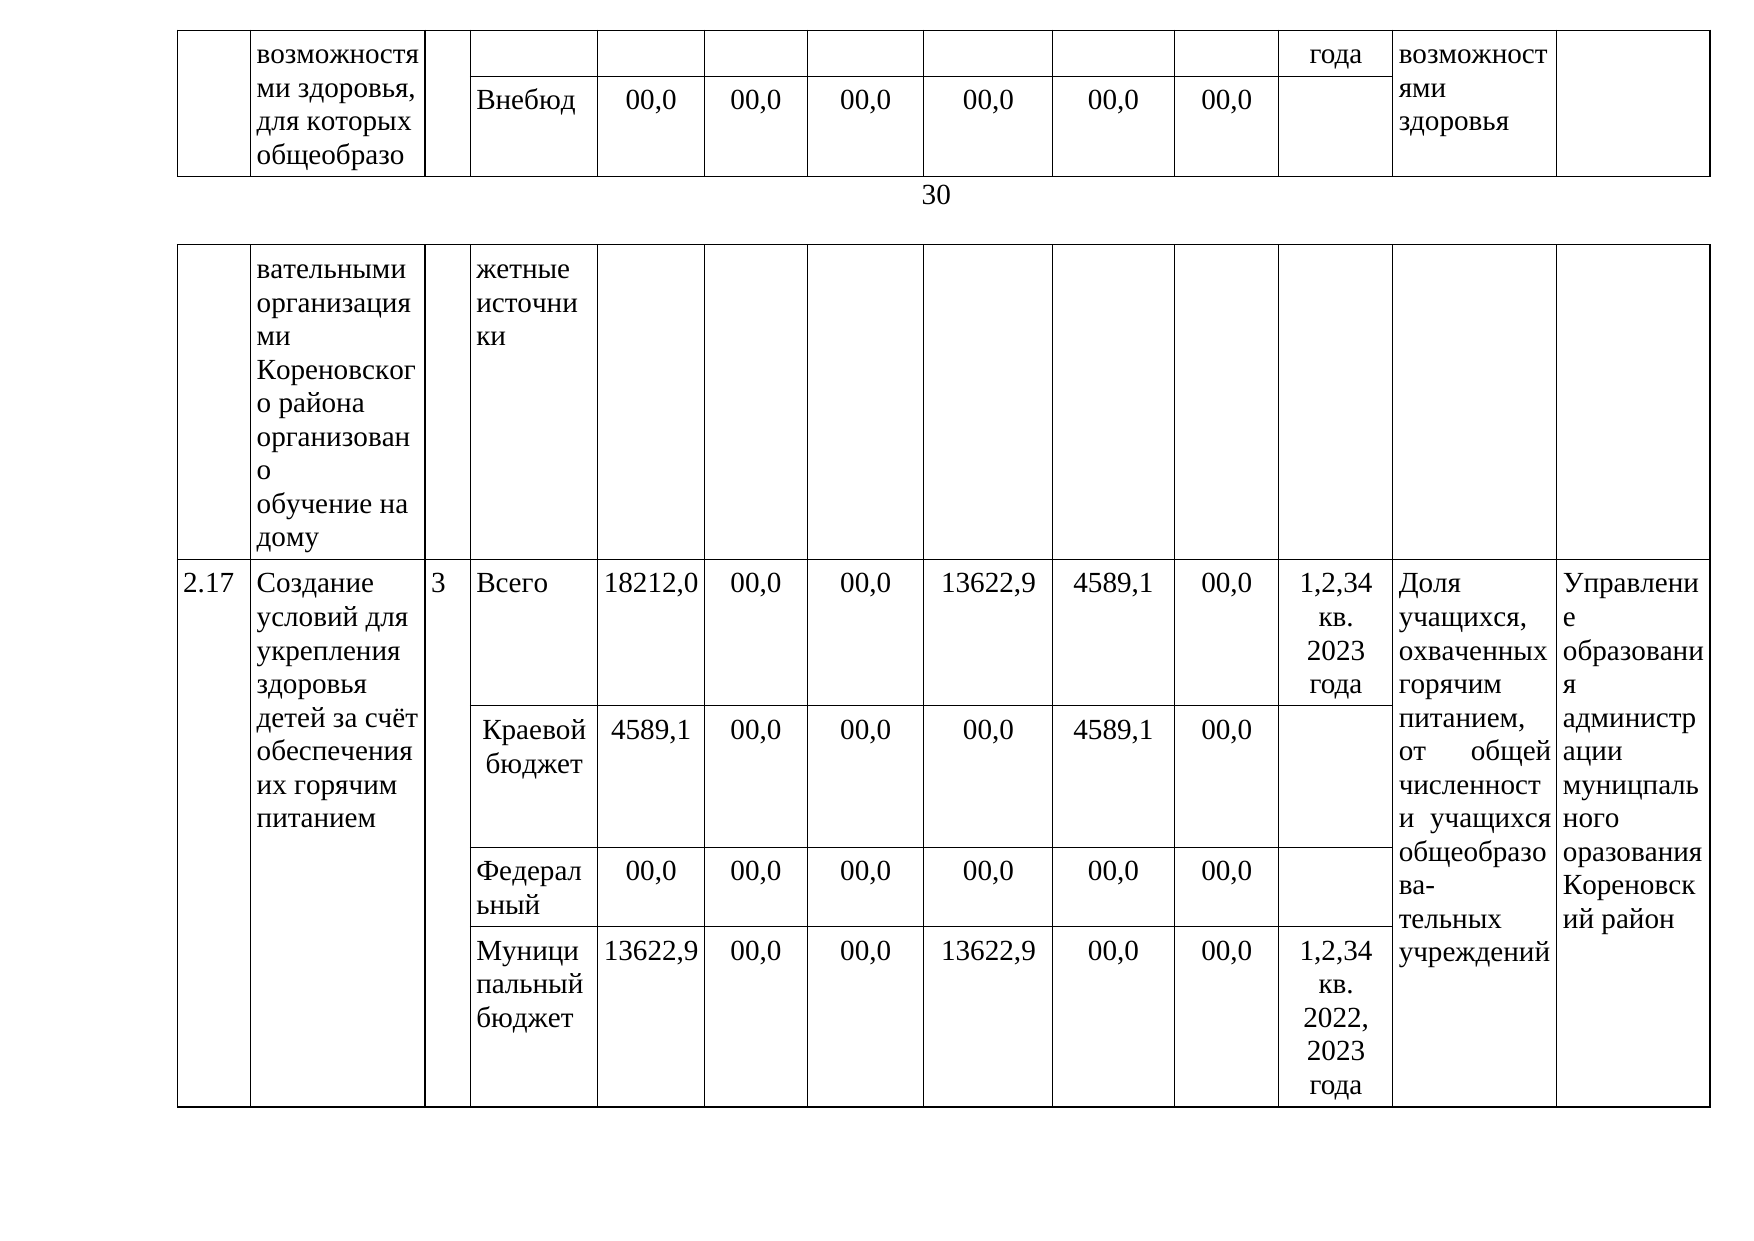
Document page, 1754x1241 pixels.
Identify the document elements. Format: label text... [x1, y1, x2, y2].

table_cell [705, 31, 807, 76]
table_header жетные источники [471, 245, 597, 559]
table_cell 00,0 [1175, 848, 1278, 926]
text 30 [177, 177, 1695, 211]
table_cell 00,0 [1175, 927, 1278, 1106]
table_cell 00,0 [598, 77, 704, 176]
table_cell 00,0 [924, 706, 1052, 847]
table_cell 13622,9 [598, 927, 704, 1106]
table_cell 13622,9 [924, 560, 1052, 705]
table_header [924, 245, 1052, 559]
table_cell Федеральный [471, 848, 597, 926]
table_cell 00,0 [705, 848, 807, 926]
table_cell 00,0 [808, 848, 923, 926]
table_cell [471, 31, 597, 76]
table_header [598, 245, 704, 559]
table_cell 00,0 [808, 560, 923, 705]
table_header [1393, 245, 1556, 559]
table_cell 00,0 [1053, 77, 1174, 176]
table_cell 00,0 [808, 706, 923, 847]
table_cell 00,0 [924, 848, 1052, 926]
table_header [1175, 245, 1278, 559]
table_cell [1175, 31, 1278, 76]
table_cell 4589,1 [598, 706, 704, 847]
table_cell 3 [426, 560, 470, 1106]
table_header [1557, 245, 1709, 559]
table_cell 00,0 [1175, 560, 1278, 705]
table_cell Краевой бюджет [471, 706, 597, 847]
table_header [1279, 245, 1392, 559]
table_cell [924, 31, 1052, 76]
table_cell 00,0 [705, 560, 807, 705]
table_cell Управление образования администрации муницпального оразования Кореновский район [1557, 560, 1709, 1106]
table_cell 00,0 [1053, 848, 1174, 926]
table_cell [1279, 706, 1392, 847]
table_cell [808, 31, 923, 76]
table_header вательными организациями Кореновского района организовано обучение на дому [251, 245, 424, 559]
table_cell 00,0 [1175, 706, 1278, 847]
table_cell 00,0 [705, 706, 807, 847]
table_cell 2.17 [178, 560, 250, 1106]
table_cell 1,2,34 кв. 2022, 2023 года [1279, 927, 1392, 1106]
table_cell 00,0 [705, 77, 807, 176]
table_cell 00,0 [808, 77, 923, 176]
table_header [426, 245, 470, 559]
table_cell Доля учащихся, охваченных горячим питанием, от общей численности учащихся общеобразова- тельных учреждений [1393, 560, 1556, 1106]
table_cell Создание условий для укрепления здоровья детей за счёт обеспечения их горячим питанием [251, 560, 424, 1106]
table_header [808, 245, 923, 559]
table_cell 00,0 [1175, 77, 1278, 176]
table_cell Муниципальный бюджет [471, 927, 597, 1106]
table_cell 00,0 [598, 848, 704, 926]
table_cell [1279, 77, 1392, 176]
table_header [1053, 245, 1174, 559]
table_cell 00,0 [808, 927, 923, 1106]
table_cell 4589,1 [1053, 560, 1174, 705]
table_cell 00,0 [705, 927, 807, 1106]
table_cell года [1279, 31, 1392, 76]
table_cell [598, 31, 704, 76]
table_cell 4589,1 [1053, 706, 1174, 847]
table_cell [1279, 848, 1392, 926]
table_cell 00,0 [1053, 927, 1174, 1106]
table_cell 00,0 [924, 77, 1052, 176]
table_cell [1053, 31, 1174, 76]
table_cell Всего [471, 560, 597, 705]
table_cell 1,2,34 кв. 2023 года [1279, 560, 1392, 705]
table_cell Внебюд [471, 77, 597, 176]
table_header [178, 245, 250, 559]
table_cell 13622,9 [924, 927, 1052, 1106]
table_header [705, 245, 807, 559]
table_cell 18212,0 [598, 560, 704, 705]
